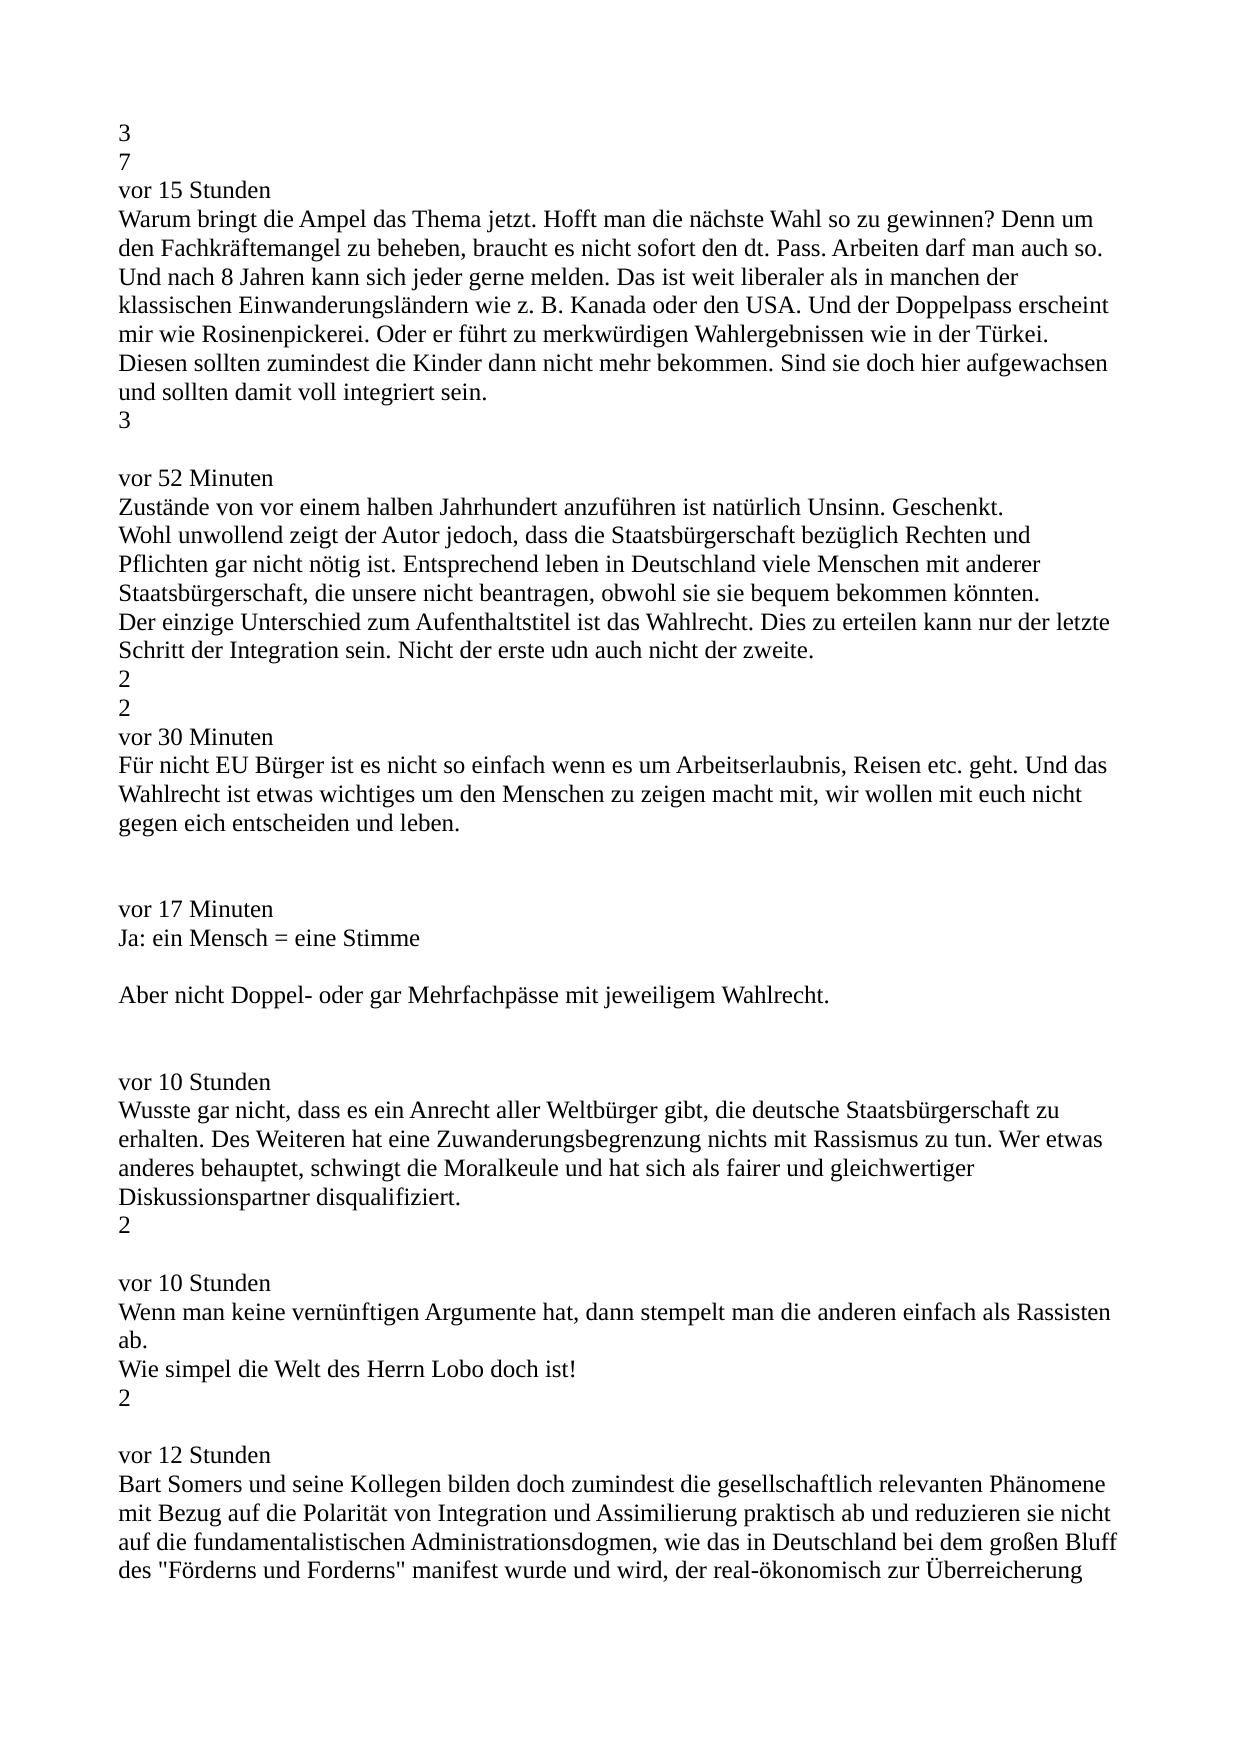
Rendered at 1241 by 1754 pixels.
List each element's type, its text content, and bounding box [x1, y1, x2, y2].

text vor 12 Stunden [118, 1441, 1122, 1469]
text 3 [118, 406, 1122, 434]
text vor 17 Minuten [118, 894, 1122, 923]
text 2 [118, 1383, 1122, 1412]
text Ja: ein Mensch = eine Stimme [118, 923, 1122, 952]
text vor 10 Stunden [118, 1268, 1122, 1297]
text vor 15 Stunden [118, 176, 1122, 204]
text 2 [118, 1211, 1122, 1239]
text vor 30 Minuten [118, 722, 1122, 751]
text vor 10 Stunden [118, 1067, 1122, 1096]
text 7 [118, 147, 1122, 176]
text Bart Somers und seine Kollegen bilden doch zumindest die gesellschaftlich relevanten Phänomene mit Bezug auf die Polarität von Integration und Assimilierung praktisch ab und reduzieren sie nicht auf die fundamentalistischen Administrationsdogmen, wie das in Deutschland bei dem großen Bluff des "Förderns und Forderns" manifest wurde und wird, der real-ökonomisch zur Überreicherung [118, 1469, 1122, 1584]
text Der einzige Unterschied zum Aufenthaltstitel ist das Wahlrecht. Dies zu erteilen kann nur der letzte Schritt der Integration sein. Nicht der erste udn auch nicht der zweite. [118, 607, 1122, 664]
text Wie simpel die Welt des Herrn Lobo doch ist! [118, 1354, 1122, 1383]
text Für nicht EU Bürger ist es nicht so einfach wenn es um Arbeitserlaubnis, Reisen etc. geht. Und das Wahlrecht ist etwas wichtiges um den Menschen zu zeigen macht mit, wir wollen mit euch nicht gegen eich entscheiden und leben. [118, 751, 1122, 837]
text Wenn man keine vernünftigen Argumente hat, dann stempelt man die anderen einfach als Rassisten ab. [118, 1297, 1122, 1354]
text 2 [118, 693, 1122, 722]
text 3 [118, 118, 1122, 147]
text Zustände von vor einem halben Jahrhundert anzuführen ist natürlich Unsinn. Geschenkt. [118, 492, 1122, 521]
text Wohl unwollend zeigt der Autor jedoch, dass die Staatsbürgerschaft bezüglich Rechten und Pflichten gar nicht nötig ist. Entsprechend leben in Deutschland viele Menschen mit anderer Staatsbürgerschaft, die unsere nicht beantragen, obwohl sie sie bequem bekommen könnten. [118, 521, 1122, 607]
text 2 [118, 664, 1122, 693]
text Wusste gar nicht, dass es ein Anrecht aller Weltbürger gibt, die deutsche Staatsbürgerschaft zu erhalten. Des Weiteren hat eine Zuwanderungsbegrenzung nichts mit Rassismus zu tun. Wer etwas anderes behauptet, schwingt die Moralkeule und hat sich als fairer und gleichwertiger Diskussionspartner disqualifiziert. [118, 1096, 1122, 1211]
text vor 52 Minuten [118, 463, 1122, 492]
text Warum bringt die Ampel das Thema jetzt. Hofft man die nächste Wahl so zu gewinnen? Denn um den Fachkräftemangel zu beheben, braucht es nicht sofort den dt. Pass. Arbeiten darf man auch so. Und nach 8 Jahren kann sich jeder gerne melden. Das ist weit liberaler als in manchen der klassischen Einwanderungsländern wie z. B. Kanada oder den USA. Und der Doppelpass erscheint mir wie Rosinenpickerei. Oder er führt zu merkwürdigen Wahlergebnissen wie in der Türkei. Diesen sollten zumindest die Kinder dann nicht mehr bekommen. Sind sie doch hier aufgewachsen und sollten damit voll integriert sein. [118, 204, 1122, 406]
text Aber nicht Doppel- oder gar Mehrfachpässe mit jeweiligem Wahlrecht. [118, 981, 1122, 1009]
